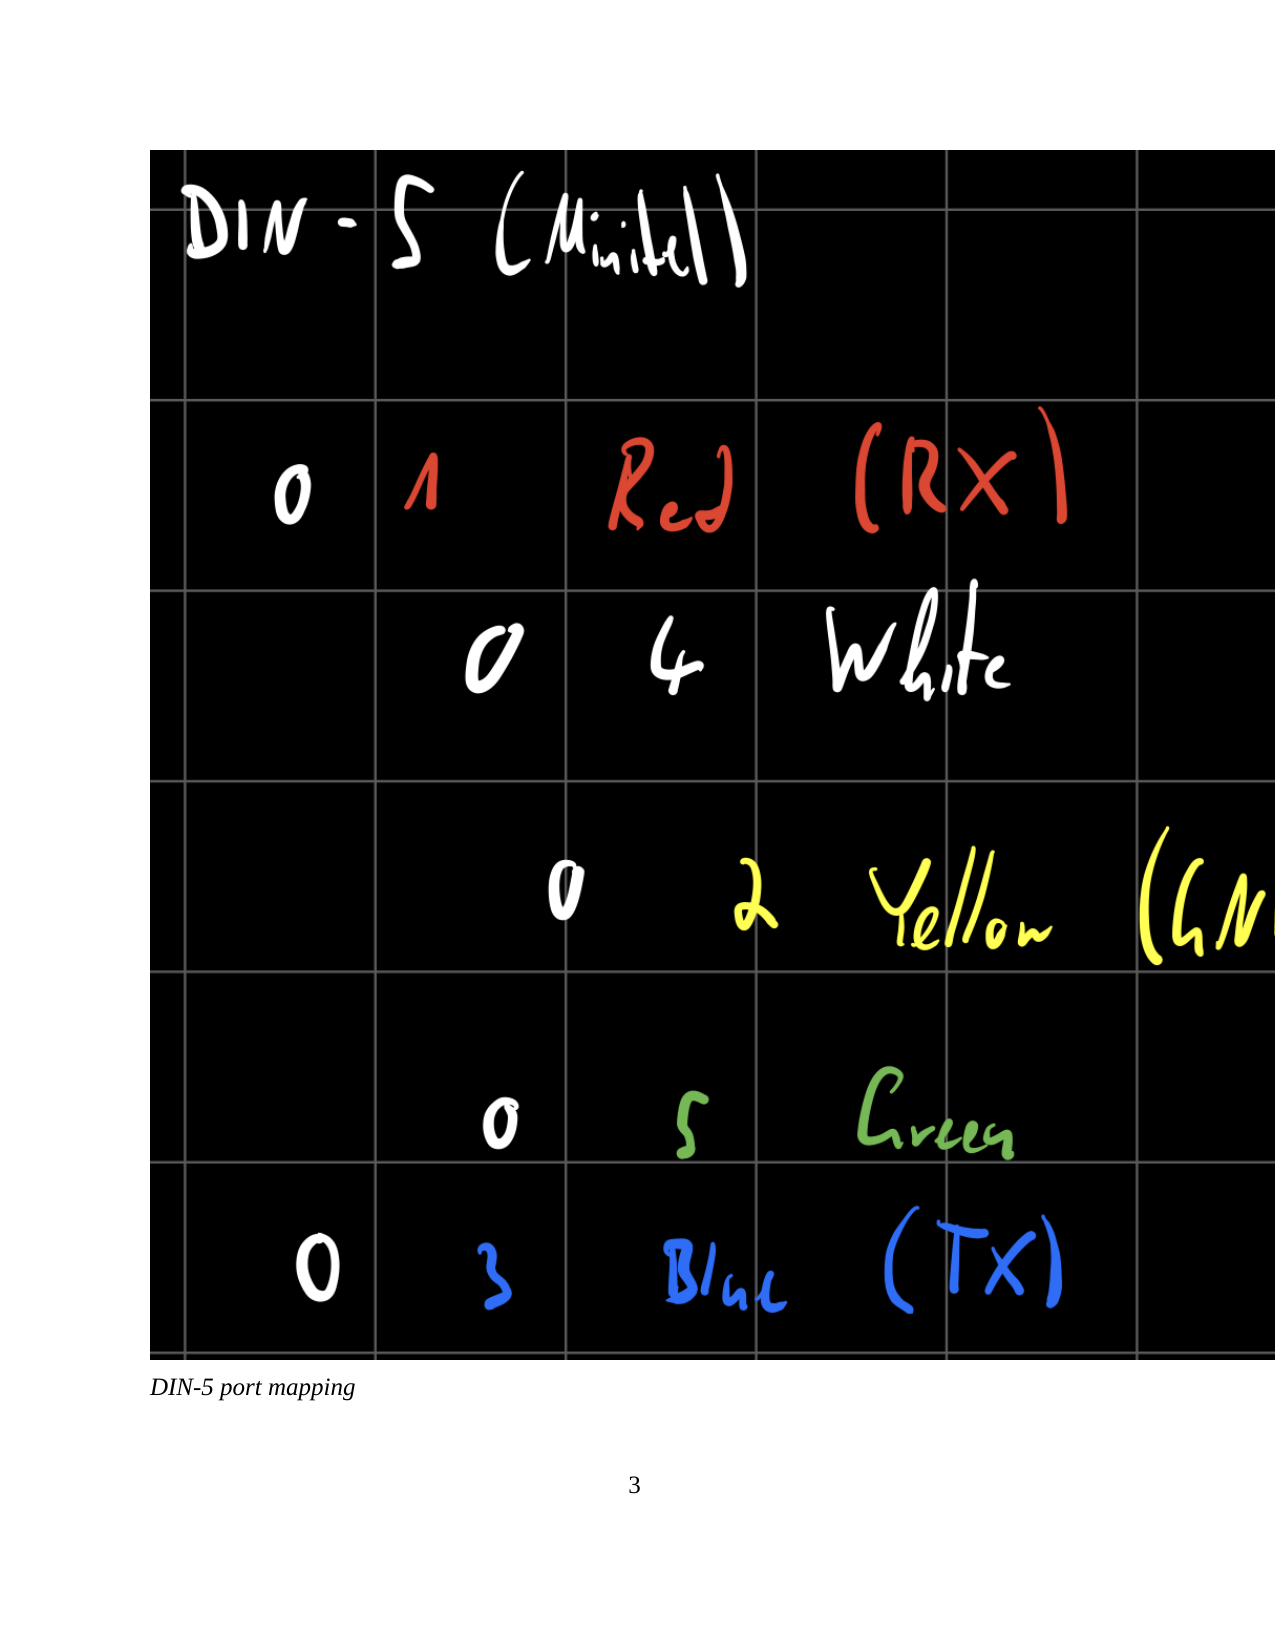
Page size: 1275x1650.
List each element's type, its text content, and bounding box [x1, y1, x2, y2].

text DIN-5 port mapping [150, 1372, 1125, 1401]
picture [150, 150, 1275, 1360]
